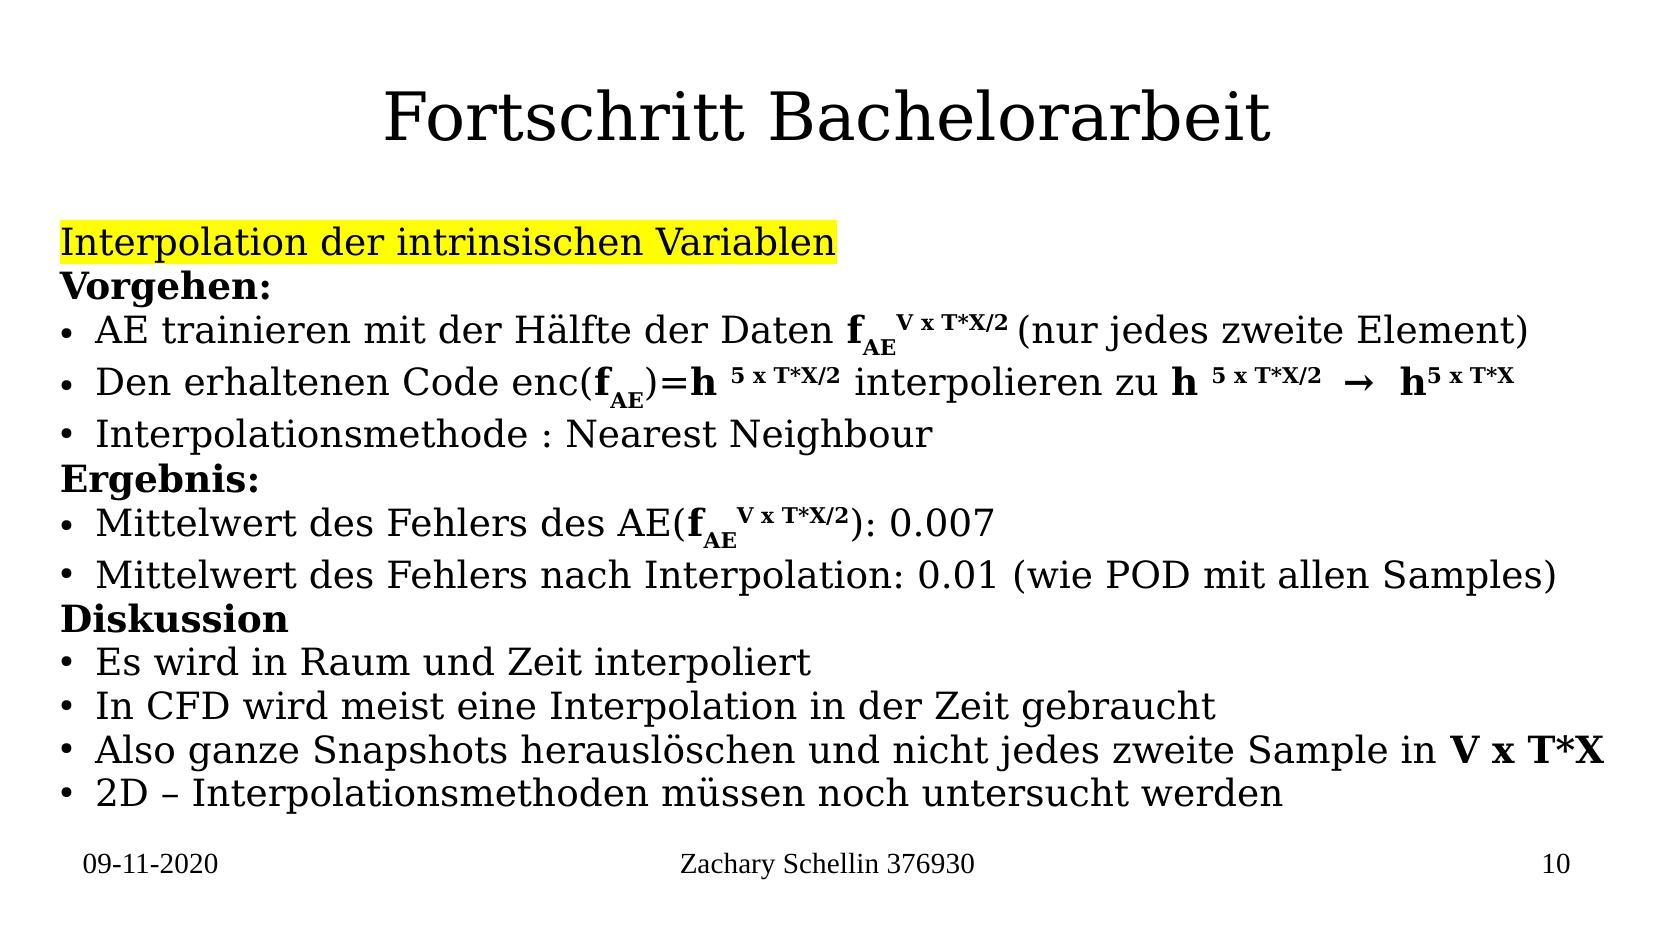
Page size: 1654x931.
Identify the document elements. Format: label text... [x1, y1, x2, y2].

text_box Interpolation der intrinsischen Variablen Vorgehen: AE trainieren mit der Hälfte der Daten fAEV x T*X/2 (nur jedes zweite Element) Den erhaltenen Code enc(fAE)=h 5 x T*X/2 interpolieren zu h 5 x T*X/2 → h5 x T*X Interpolationsmethode : Nearest Neighbour Ergebnis: Mittelwert des Fehlers des AE(fAEV x T*X/2): 0.007 Mittelwert des Fehlers nach Interpolation: 0.01 (wie POD mit allen Samples) Diskussion Es wird in Raum und Zeit interpoliert In CFD wird meist eine Interpolation in der Zeit gebraucht Also ganze Snapshots herauslöschen und nicht jedes zweite Sample in V x T*X 2D – Interpolationsmethoden müssen noch untersucht werden [45, 213, 1621, 823]
title Fortschritt Bachelorarbeit [83, 39, 1572, 196]
